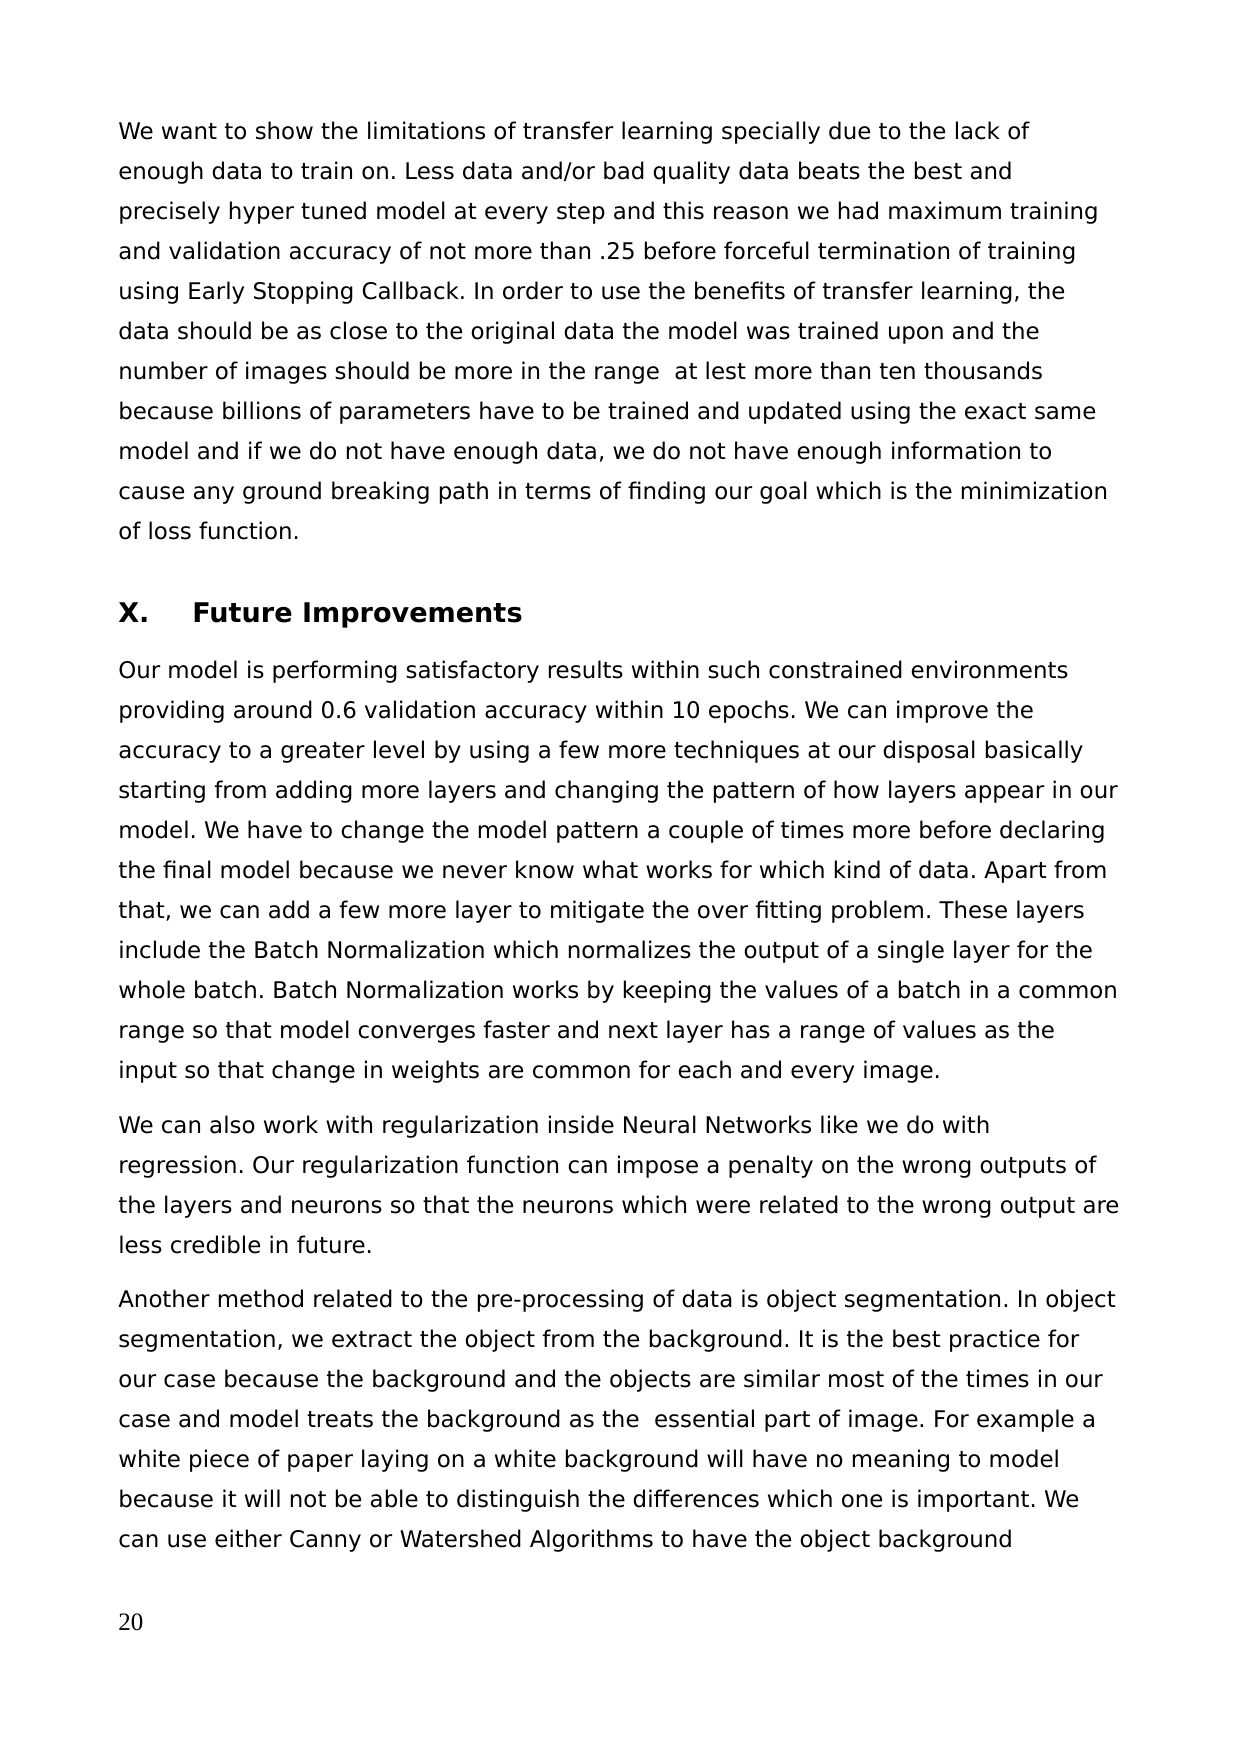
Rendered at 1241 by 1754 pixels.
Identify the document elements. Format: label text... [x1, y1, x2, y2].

text We want to show the limitations of transfer learning specially due to the lack of enough data to train on. Less data and/or bad quality data beats the best and precisely hyper tuned model at every step and this reason we had maximum training and validation accuracy of not more than .25 before forceful termination of training using Early Stopping Callback. In order to use the benefits of transfer learning, the data should be as close to the original data the model was trained upon and the number of images should be more in the range at lest more than ten thousands because billions of parameters have to be trained and updated using the exact same model and if we do not have enough data, we do not have enough information to cause any ground breaking path in terms of finding our goal which is the minimization of loss function. [118, 118, 1122, 545]
text Our model is performing satisfactory results within such constrained environments providing around 0.6 validation accuracy within 10 epochs. We can improve the accuracy to a greater level by using a few more techniques at our disposal basically starting from adding more layers and changing the pattern of how layers appear in our model. We have to change the model pattern a couple of times more before declaring the final model because we never know what works for which kind of data. Apart from that, we can add a few more layer to mitigate the over fitting problem. These layers include the Batch Normalization which normalizes the output of a single layer for the whole batch. Batch Normalization works by keeping the values of a batch in a common range so that model converges faster and next layer has a range of values as the input so that change in weights are common for each and every image. [118, 657, 1122, 1084]
subtitle Future Improvements [118, 598, 1122, 629]
text We can also work with regularization inside Neural Networks like we do with regression. Our regularization function can impose a penalty on the wrong outputs of the layers and neurons so that the neurons which were related to the wrong output are less credible in future. [118, 1112, 1122, 1259]
text Another method related to the pre-processing of data is object segmentation. In object segmentation, we extract the object from the background. It is the best practice for our case because the background and the objects are similar most of the times in our case and model treats the background as the essential part of image. For example a white piece of paper laying on a white background will have no meaning to model because it will not be able to distinguish the differences which one is important. We can use either Canny or Watershed Algorithms to have the object background [118, 1287, 1122, 1553]
